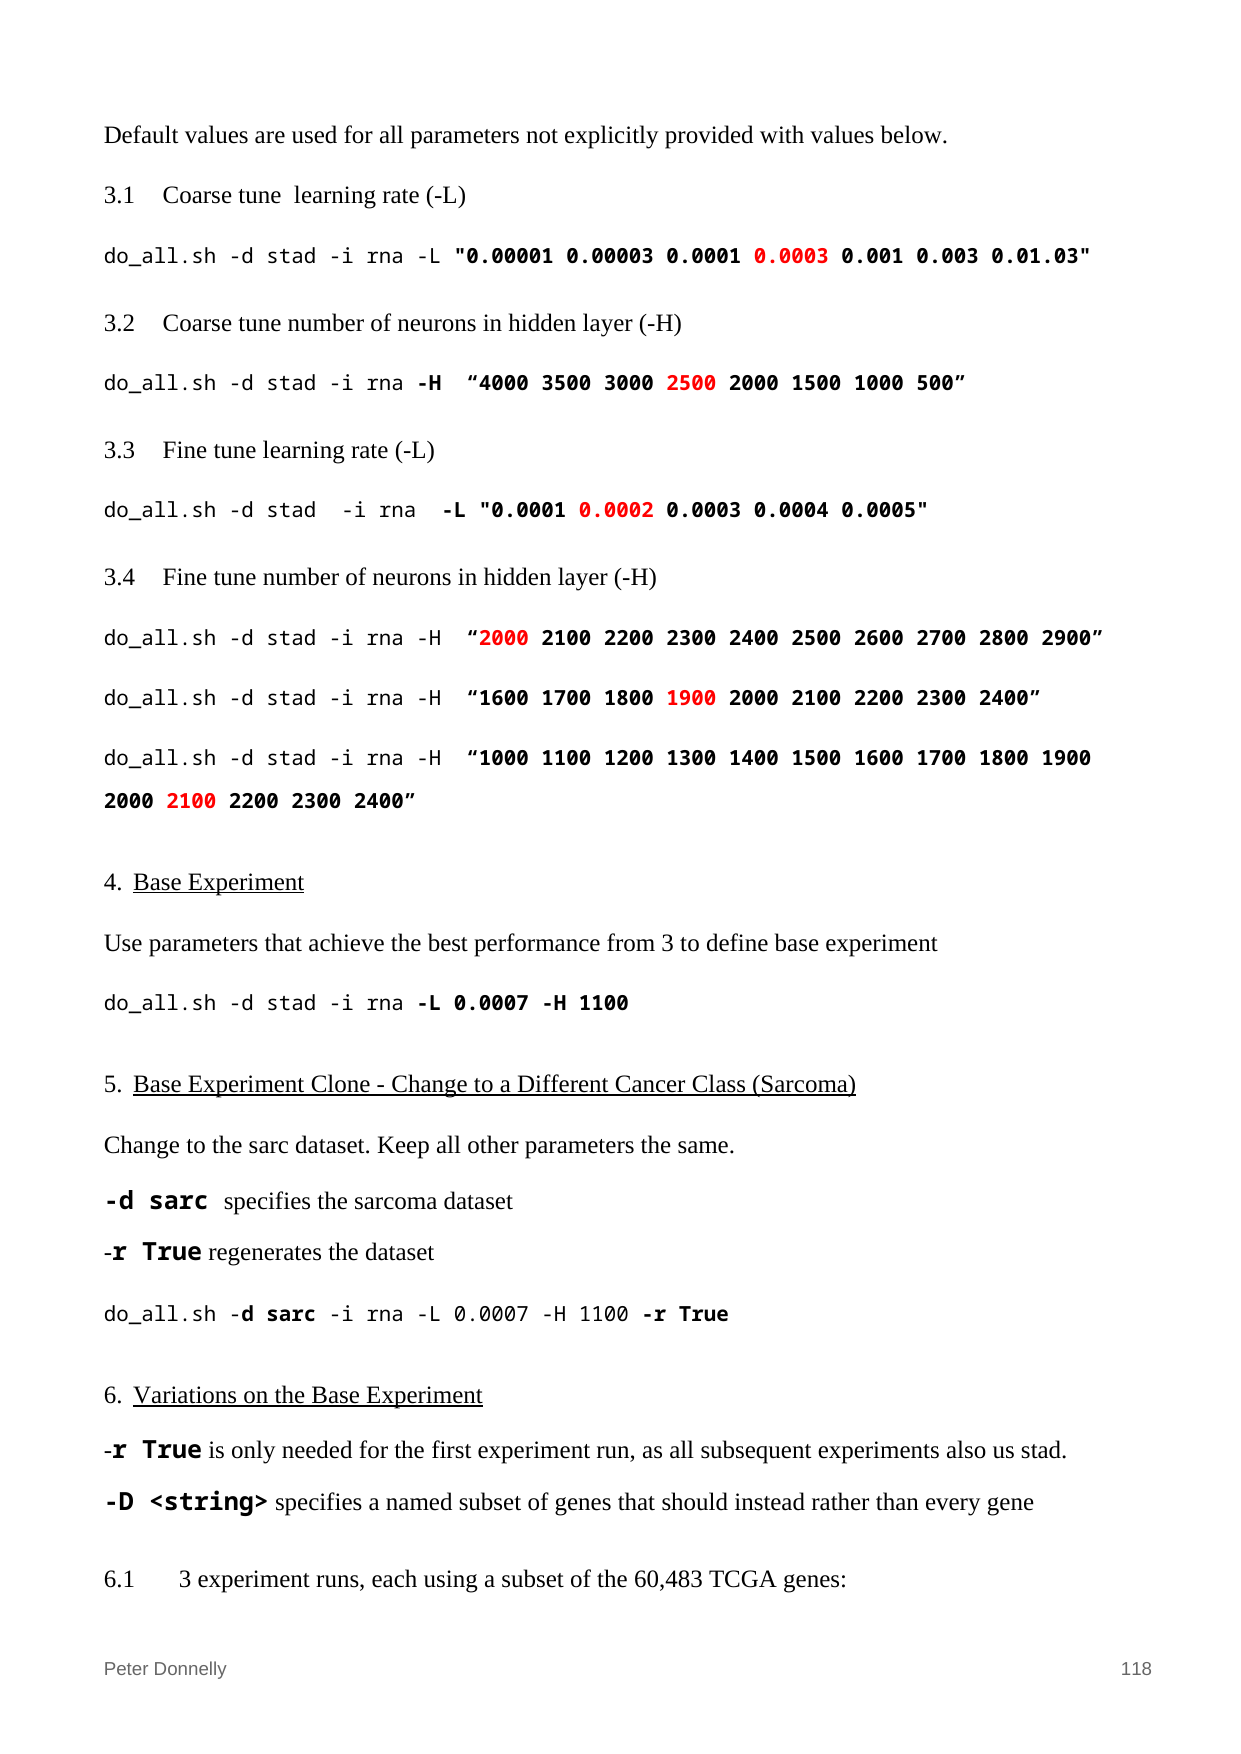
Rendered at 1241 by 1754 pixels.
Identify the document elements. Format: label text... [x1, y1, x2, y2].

list Base Experiment [103, 867, 1146, 896]
text 3.1 Coarse tune learning rate (-L) [103, 181, 1146, 209]
text Change to the sarc dataset. Keep all other parameters the same. [103, 1130, 1146, 1159]
list 6.1 3 experiment runs, each using a subset of the 60,483 TCGA genes: [103, 1564, 1146, 1592]
list Base Experiment Clone - Change to a Different Cancer Class (Sarcoma) [103, 1069, 1146, 1098]
text -r True is only needed for the first experiment run, as all subsequent experiments also us stad. [103, 1432, 1146, 1466]
text do_all.sh -d stad -i rna -H “1000 1100 1200 1300 1400 1500 1600 1700 1800 1900 2000 2100 2200 2300 2400” [103, 743, 1146, 814]
text do_all.sh -d stad -i rna -L "0.0001 0.0002 0.0003 0.0004 0.0005" [103, 496, 1146, 524]
text do_all.sh -d sarc -i rna -L 0.0007 -H 1100 -r True [103, 1299, 1146, 1328]
list Variations on the Base Experiment [103, 1380, 1146, 1409]
text Use parameters that achieve the best performance from 3 to define base experiment [103, 928, 1146, 956]
text 3.2 Coarse tune number of neurons in hidden layer (-H) [103, 308, 1146, 336]
text Default values are used for all parameters not explicitly provided with values below. [103, 120, 1146, 148]
text -D <string> specifies a named subset of genes that should instead rather than every gene [103, 1483, 1146, 1517]
text -d sarc specifies the sarcoma dataset [103, 1182, 1146, 1216]
text 3.3 Fine tune learning rate (-L) [103, 435, 1146, 463]
text -r True regenerates the dataset [103, 1233, 1146, 1267]
text 3.4 Fine tune number of neurons in hidden layer (-H) [103, 562, 1146, 591]
text do_all.sh -d stad -i rna -L "0.00001 0.00003 0.0001 0.0003 0.001 0.003 0.01.03" [103, 241, 1146, 270]
text do_all.sh -d stad -i rna -H “2000 2100 2200 2300 2400 2500 2600 2700 2800 2900” [103, 623, 1146, 651]
text do_all.sh -d stad -i rna -H “4000 3500 3000 2500 2000 1500 1000 500” [103, 368, 1146, 397]
text do_all.sh -d stad -i rna -H “1600 1700 1800 1900 2000 2100 2200 2300 2400” [103, 683, 1146, 711]
text do_all.sh -d stad -i rna -L 0.0007 -H 1100 [103, 988, 1146, 1017]
